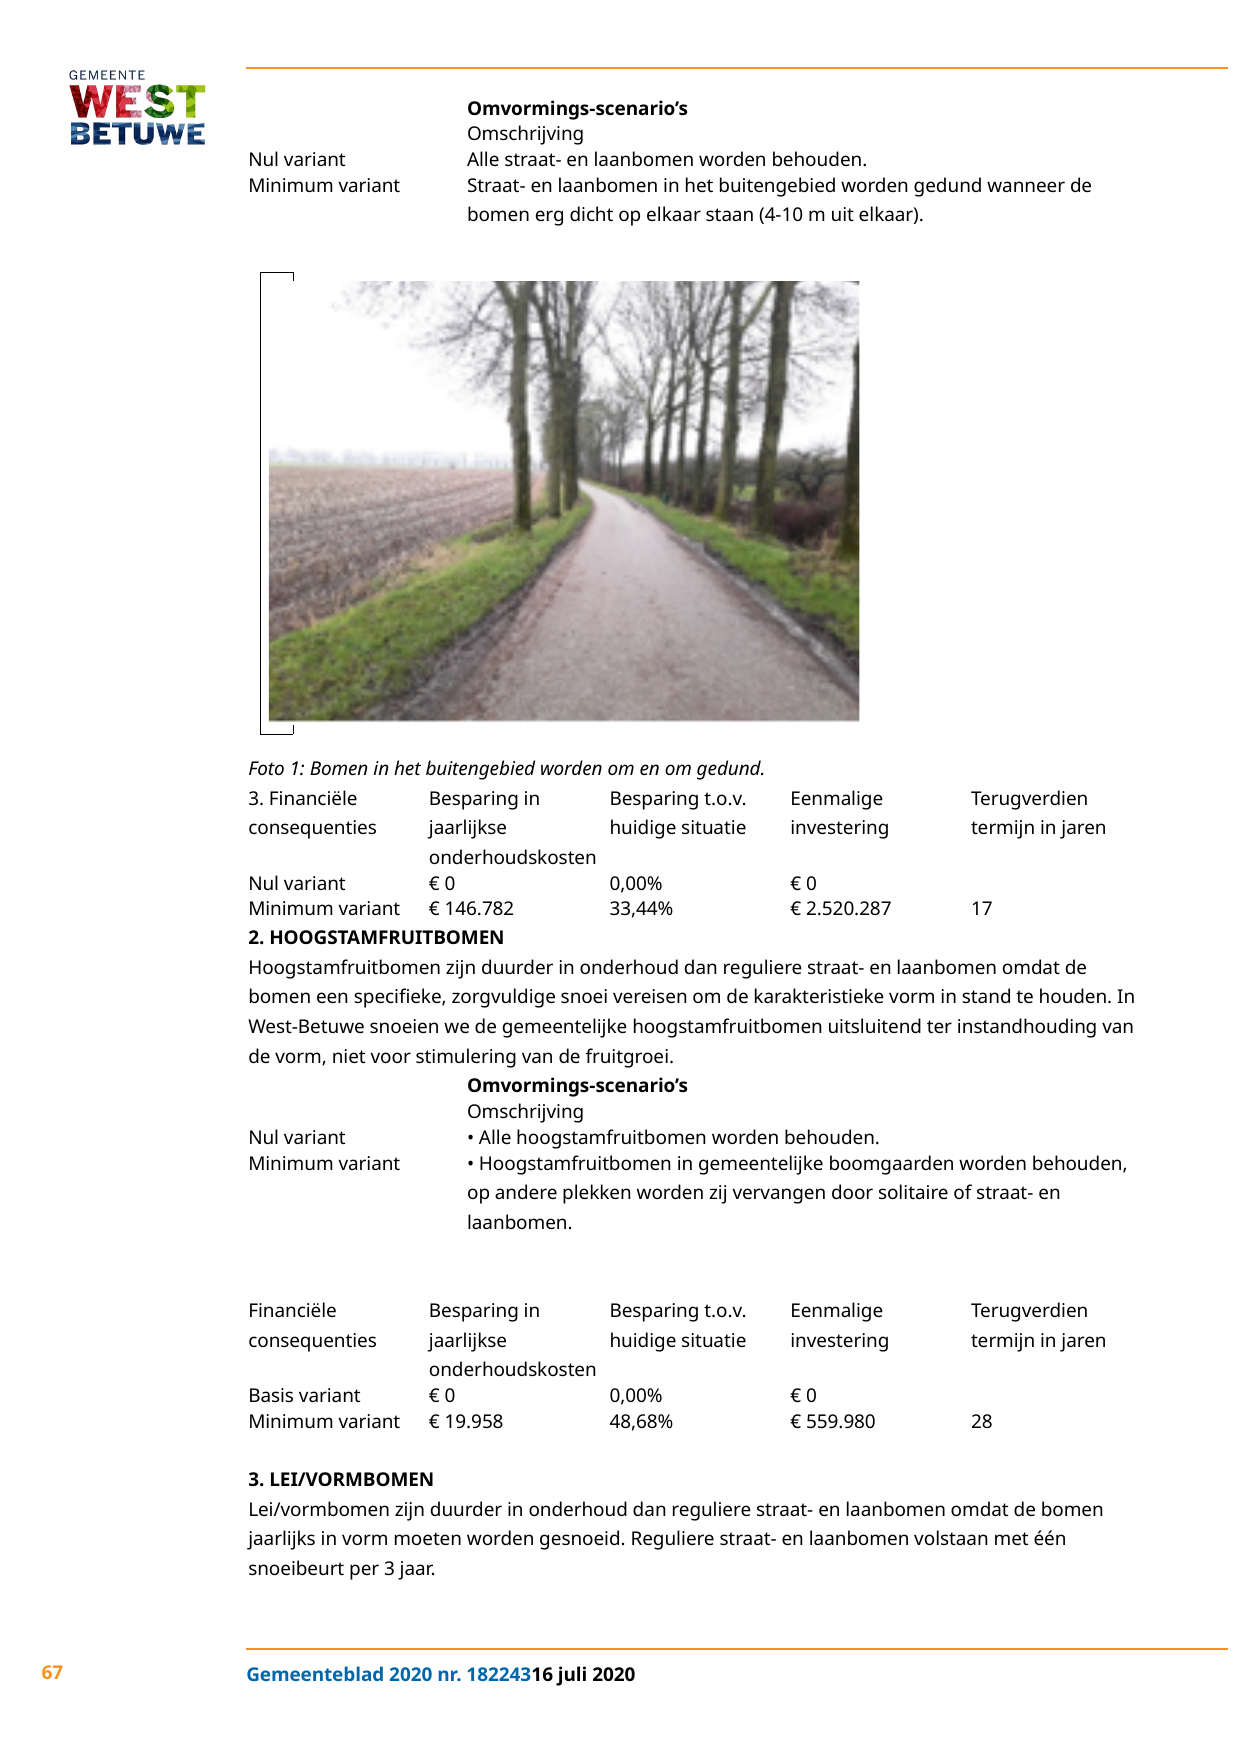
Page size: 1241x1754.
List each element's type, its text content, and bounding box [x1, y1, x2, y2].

table_header Besparing in jaarlijkse onderhoudskosten [429, 785, 609, 870]
table_cell € 146.782 [429, 896, 609, 921]
table_cell [971, 870, 1152, 896]
table_header Besparing t.o.v. huidige situatie [609, 1297, 790, 1382]
table_header Besparing t.o.v. huidige situatie [609, 785, 790, 870]
table_header Omvormings-scenario’s [467, 95, 1152, 121]
table_header Terugverdien termijn in jaren [971, 1297, 1152, 1382]
table_cell Minimum variant [248, 1150, 467, 1235]
table_header 3. Financiële consequenties [248, 785, 429, 870]
table_cell [971, 1382, 1152, 1408]
table_cell Alle straat- en laanbomen worden behouden. [467, 146, 1152, 172]
table_header Eenmalige investering [790, 785, 971, 870]
table_header [248, 1073, 467, 1098]
text 3. LEI/VORMBOMEN [248, 1466, 1152, 1492]
table_cell • Alle hoogstamfruitbomen worden behouden. [467, 1124, 1152, 1150]
table_header Terugverdien termijn in jaren [971, 785, 1152, 870]
table_cell Omschrijving [467, 121, 1152, 146]
table_header Omvormings-scenario’s [467, 1073, 1152, 1098]
table_header Eenmalige investering [790, 1297, 971, 1382]
table_header Financiële consequenties [248, 1297, 429, 1382]
table_cell € 0 [429, 870, 609, 896]
table_cell Omschrijving [467, 1098, 1152, 1124]
table_cell € 559.980 [790, 1408, 971, 1433]
table_cell Minimum variant [248, 896, 429, 921]
table_cell 17 [971, 896, 1152, 921]
table_cell € 19.958 [429, 1408, 609, 1433]
table_cell Basis variant [248, 1382, 429, 1408]
picture [41, 47, 231, 172]
table_cell Straat- en laanbomen in het buitengebied worden gedund wanneer de bomen erg dicht op elkaar staan (4-10 m uit elkaar). [467, 172, 1152, 227]
table_cell [248, 1098, 467, 1124]
table_cell 0,00% [609, 1382, 790, 1408]
text Foto 1: Bomen in het buitengebied worden om en om gedund. [248, 755, 1152, 781]
table_cell € 2.520.287 [790, 896, 971, 921]
table_cell € 0 [790, 1382, 971, 1408]
picture [268, 281, 860, 725]
table_cell 28 [971, 1408, 1152, 1433]
table_cell Minimum variant [248, 172, 467, 227]
table_cell 48,68% [609, 1408, 790, 1433]
table_cell Nul variant [248, 1124, 467, 1150]
text Hoogstamfruitbomen zijn duurder in onderhoud dan reguliere straat- en laanbomen omdat de bomen een specifieke, zorgvuldige snoei vereisen om de karakteristieke vorm in stand te houden. In West-Betuwe snoeien we de gemeentelijke hoogstamfruitbomen uitsluitend ter instandhouding van de vorm, niet voor stimulering van de fruitgroei. [248, 954, 1152, 1069]
table_header [248, 95, 467, 121]
text Lei/vormbomen zijn duurder in onderhoud dan reguliere straat- en laanbomen omdat de bomen jaarlijks in vorm moeten worden gesnoeid. Reguliere straat- en laanbomen volstaan met één snoeibeurt per 3 jaar. [248, 1496, 1152, 1581]
table_cell 33,44% [609, 896, 790, 921]
table_cell [248, 121, 467, 146]
table_cell Nul variant [248, 870, 429, 896]
table_cell Nul variant [248, 146, 467, 172]
table_header Besparing in jaarlijkse onderhoudskosten [429, 1297, 609, 1382]
table_cell € 0 [790, 870, 971, 896]
table_cell 0,00% [609, 870, 790, 896]
table_cell € 0 [429, 1382, 609, 1408]
text 2. HOOGSTAMFRUITBOMEN [248, 924, 1152, 950]
table_cell • Hoogstamfruitbomen in gemeentelijke boomgaarden worden behouden, op andere plekken worden zij vervangen door solitaire of straat- en laanbomen. [467, 1150, 1152, 1235]
table_cell Minimum variant [248, 1408, 429, 1433]
